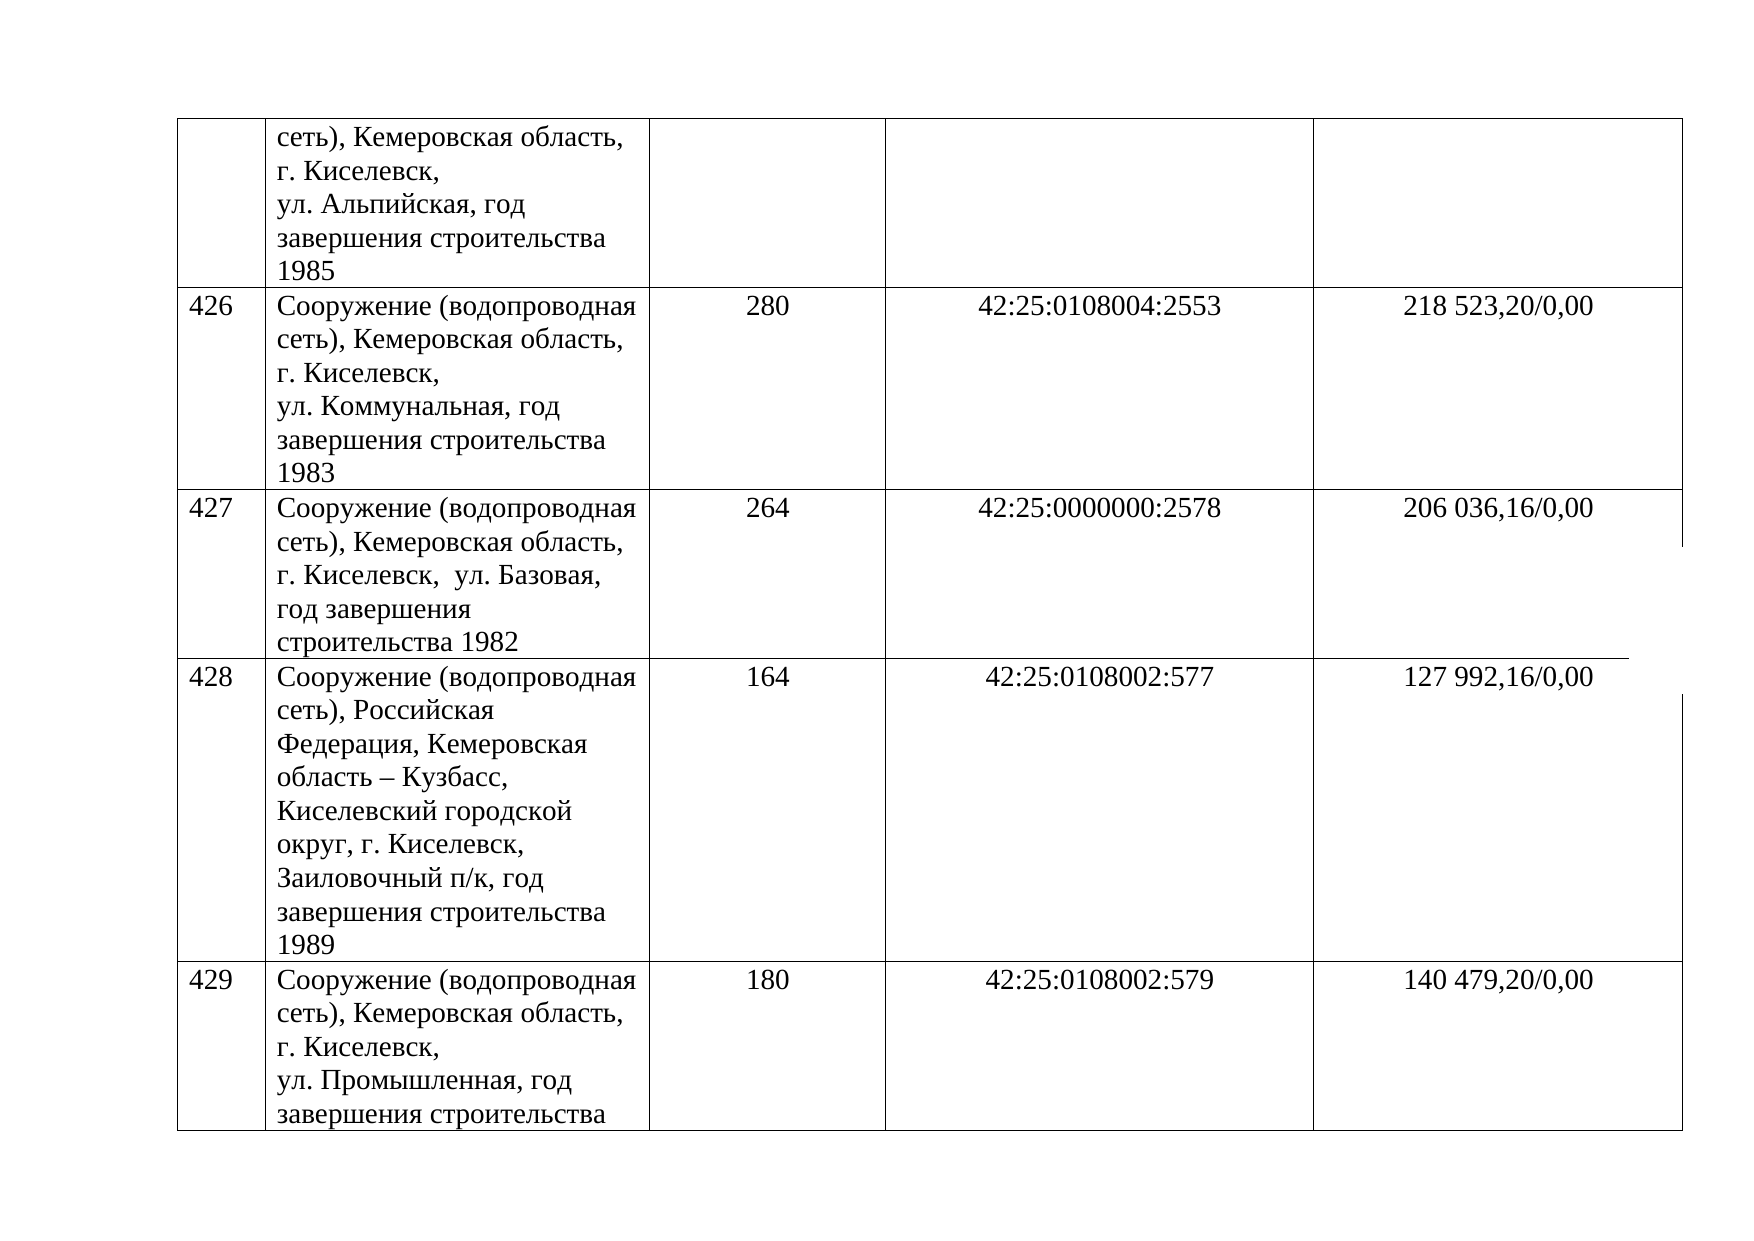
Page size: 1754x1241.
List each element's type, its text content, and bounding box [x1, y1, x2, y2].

table_cell 218 523,20/0,00 [1314, 288, 1682, 489]
table_cell [178, 119, 265, 287]
table_cell 42:25:0000000:2578 [886, 490, 1313, 658]
table_cell [886, 119, 1313, 287]
table_cell 180 [650, 962, 885, 1129]
table_cell Сооружение (водопроводная сеть), Кемеровская область, г. Киселевск, ул. Промышленная, год завершения строительства [266, 962, 649, 1129]
table_cell 140 479,20/0,00 [1314, 962, 1682, 1129]
table_cell [1314, 119, 1682, 287]
table_cell 264 [650, 490, 885, 658]
table_cell 127 992,16/0,00 [1314, 659, 1682, 961]
table_cell 206 036,16/0,00 [1314, 490, 1682, 658]
table_cell [650, 119, 885, 287]
table_cell 426 [178, 288, 265, 489]
table_cell Сооружение (водопроводная сеть), Российская Федерация, Кемеровская область – Кузбасс, Киселевский городской округ, г. Киселевск, Заиловочный п/к, год завершения строительства 1989 [266, 659, 649, 961]
table_cell 164 [650, 659, 885, 961]
table_cell 429 [178, 962, 265, 1129]
table_cell 42:25:0108002:577 [886, 659, 1313, 961]
table_cell 42:25:0108004:2553 [886, 288, 1313, 489]
table_cell 280 [650, 288, 885, 489]
table_cell Сооружение (водопроводная сеть), Кемеровская область, г. Киселевск, ул. Коммунальная, год завершения строительства 1983 [266, 288, 649, 489]
table_cell сеть), Кемеровская область, г. Киселевск, ул. Альпийская, год завершения строительства 1985 [266, 119, 649, 287]
table_cell 427 [178, 490, 265, 658]
table_cell 42:25:0108002:579 [886, 962, 1313, 1129]
table_cell 428 [178, 659, 265, 961]
table_cell Сооружение (водопроводная сеть), Кемеровская область, г. Киселевск, ул. Базовая, год завершения строительства 1982 [266, 490, 649, 658]
